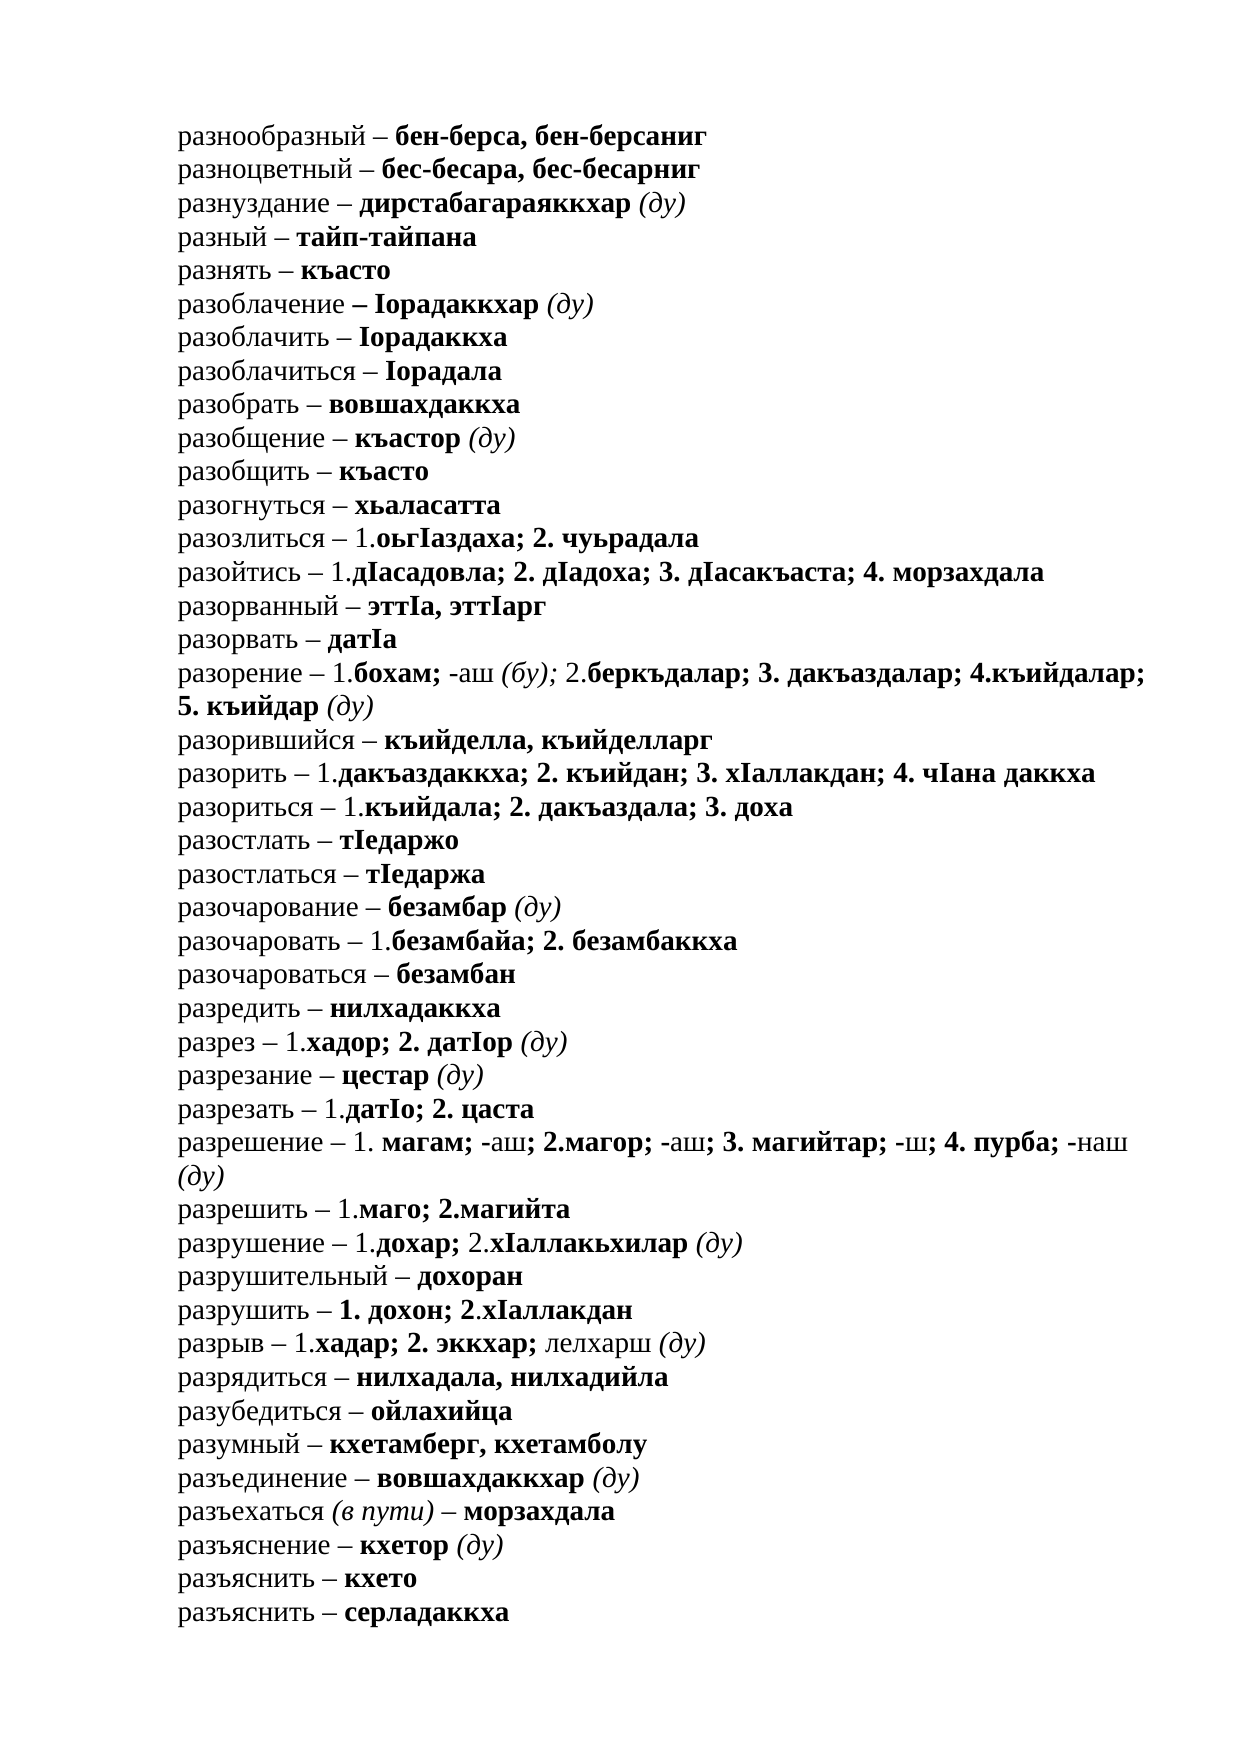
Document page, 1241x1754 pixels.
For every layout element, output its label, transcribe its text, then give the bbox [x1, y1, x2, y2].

text разогнуться – хьаласатта [177, 487, 1152, 521]
text разочароваться – безамбан [177, 957, 1152, 990]
text разубедиться – ойлахийца [177, 1393, 1152, 1426]
text разочаровать – 1.безамбайа; 2. безамбаккха [177, 923, 1152, 957]
text разрядиться – нилхадала, нилхадийла [177, 1359, 1152, 1393]
text разостлаться – тӀедаржа [177, 856, 1152, 889]
text разный – тайп-тайпана [177, 219, 1152, 252]
text разорить – 1.дакъаздаккха; 2. къийдан; 3. хӀаллакдан; 4. чӀана даккха [177, 755, 1152, 789]
text разъяснить – кхето [177, 1560, 1152, 1594]
text разоблачение – Ӏорадаккхар (ду) [177, 286, 1152, 319]
text разобрать – вовшахдаккха [177, 386, 1152, 420]
text разоблачить – Ӏорадаккха [177, 319, 1152, 353]
text разнообразный – бен-берса, бен-берсаниг [177, 118, 1152, 152]
text разрезать – 1.датӀо; 2. цаста [177, 1091, 1152, 1124]
text разноцветный – бес-бесара, бес-бесарниг [177, 152, 1152, 185]
text разорванный – эттӀа, эттӀарг [177, 588, 1152, 621]
text разъяснить – серладаккха [177, 1594, 1152, 1627]
text разнять – къасто [177, 252, 1152, 286]
text разъединение – вовшахдаккхар (ду) [177, 1460, 1152, 1493]
text разобщение – къастор (ду) [177, 420, 1152, 453]
text разостлать – тӀедаржо [177, 822, 1152, 856]
text разрез – 1.хадор; 2. датӀор (ду) [177, 1024, 1152, 1057]
text разойтись – 1.дӀасадовла; 2. дӀадоха; 3. дӀасакъаста; 4. морзахдала [177, 554, 1152, 588]
text разрушительный – дохоран [177, 1258, 1152, 1292]
text разочарование – безамбар (ду) [177, 889, 1152, 923]
text разредить – нилхадаккха [177, 990, 1152, 1024]
text разориться – 1.къийдала; 2. дакъаздала; 3. доха [177, 789, 1152, 822]
text разрушение – 1.дохар; 2.хӀаллакьхилар (ду) [177, 1225, 1152, 1258]
text разрыв – 1.хадар; 2. эккхар; лелхарш (ду) [177, 1326, 1152, 1359]
text разобщить – къасто [177, 453, 1152, 487]
text разрушить – 1. дохон; 2.хӀаллакдан [177, 1292, 1152, 1326]
text разозлиться – 1.оьгӀаздаха; 2. чуьрадала [177, 521, 1152, 554]
text разорившийся – къийделла, къийделларг [177, 722, 1152, 755]
text разъехаться (в пути) – морзахдала [177, 1493, 1152, 1527]
text разрезание – цестар (ду) [177, 1057, 1152, 1091]
text разрешить – 1.маго; 2.магийта [177, 1191, 1152, 1225]
text разъяснение – кхетор (ду) [177, 1527, 1152, 1560]
text разнуздание – дирстабагараяккхар (ду) [177, 185, 1152, 219]
text разумный – кхетамберг, кхетамболу [177, 1426, 1152, 1460]
text разрешение – 1. магам; -аш; 2.магор; -аш; 3. магийтар; -ш; 4. пурба; -наш (ду) [177, 1124, 1152, 1191]
text разоблачиться – Ӏорадала [177, 353, 1152, 386]
text разорение – 1.бохам; -аш (бу); 2.беркъдалар; 3. дакъаздалар; 4.къийдалар; 5. къийдар (ду) [177, 655, 1152, 722]
text разорвать – датӀа [177, 621, 1152, 655]
